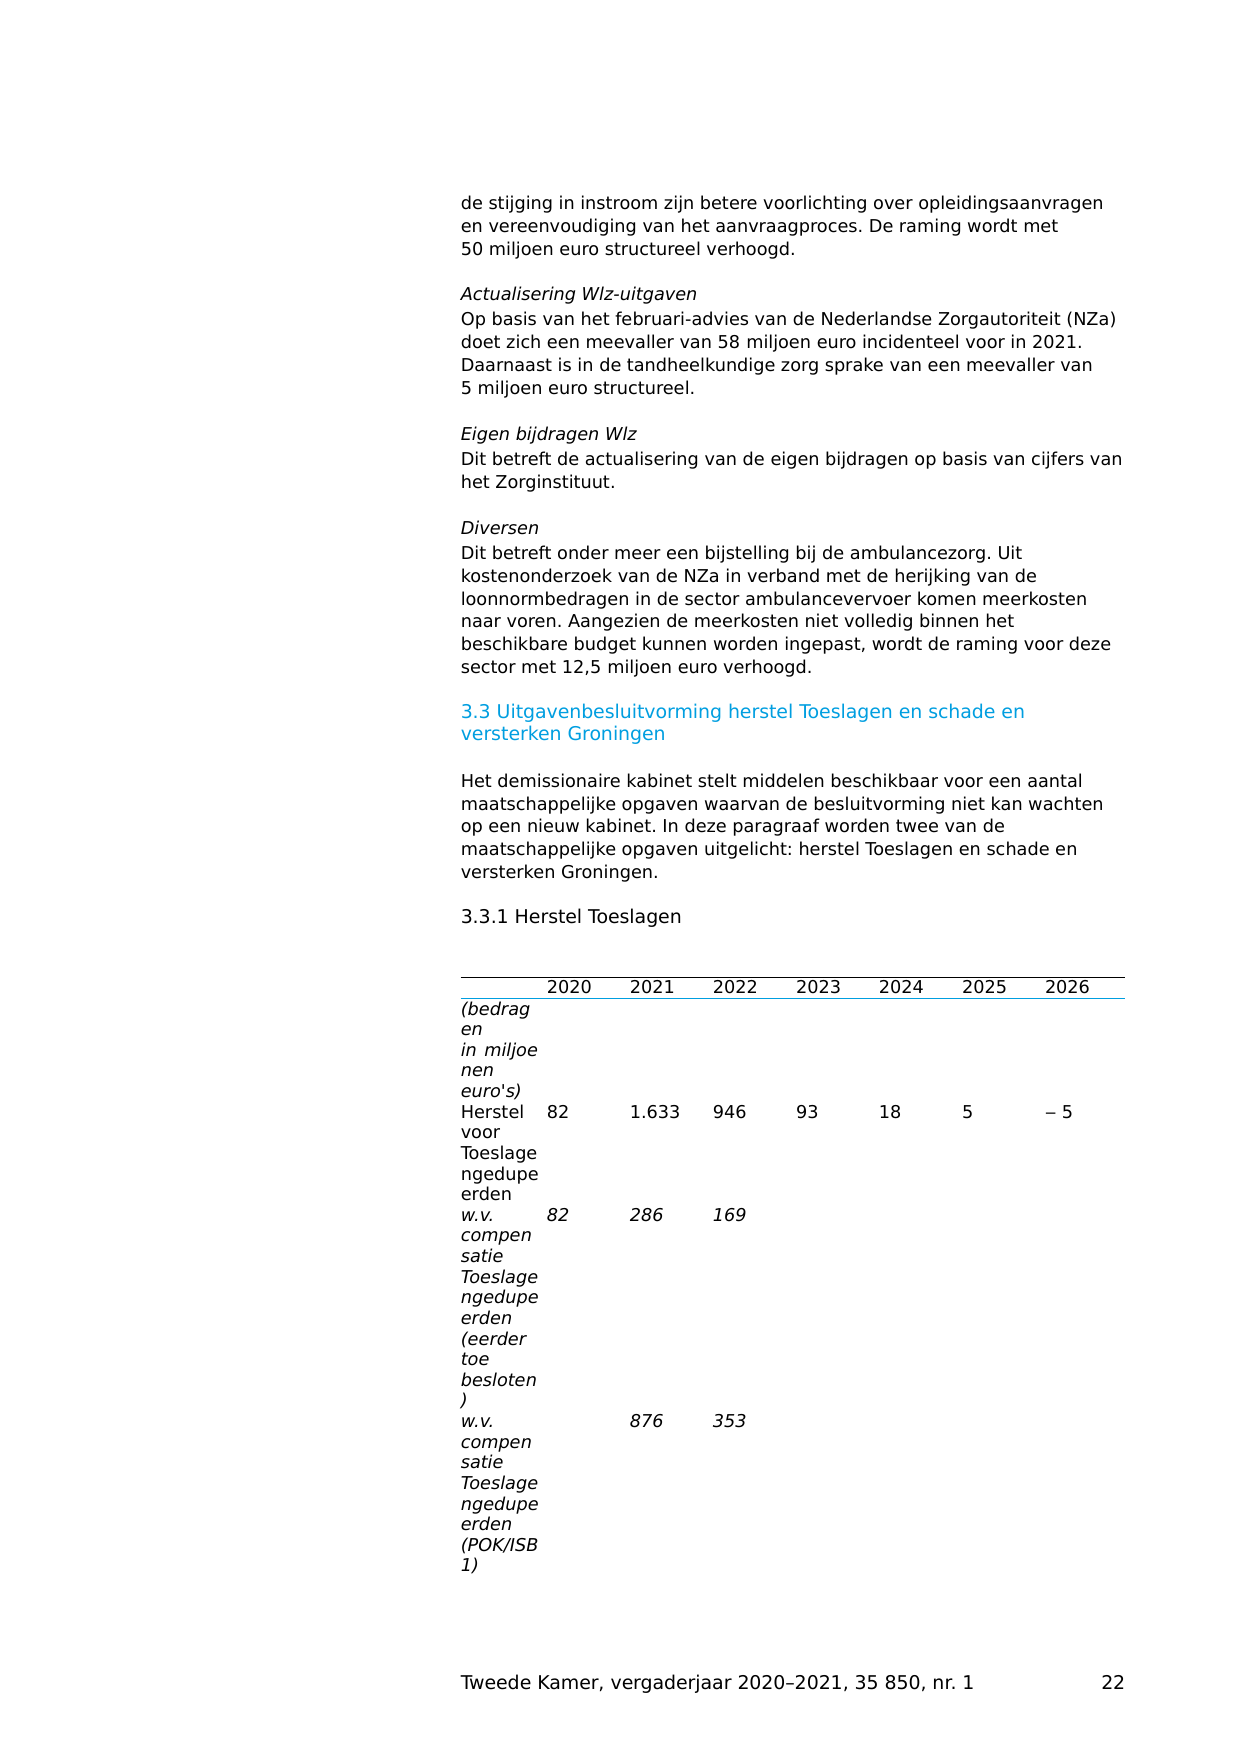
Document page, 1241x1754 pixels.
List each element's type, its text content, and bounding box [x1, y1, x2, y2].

table_cell [793, 999, 876, 1102]
table_cell 1.633 [627, 1102, 710, 1205]
table_cell w.v. compensatie Toeslagengedupeerden (POK/ISB 1) [461, 1411, 544, 1576]
table_cell [876, 999, 959, 1102]
table_cell Herstel voor Toeslagengedupeerden [461, 1102, 544, 1205]
table_cell 2021 [627, 978, 710, 998]
table_cell [544, 999, 627, 1102]
table_cell (bedragen in miljoenen euro's) [461, 999, 544, 1102]
table_cell 18 [876, 1102, 959, 1205]
table_cell [959, 999, 1042, 1102]
table_cell 169 [710, 1205, 793, 1411]
table_cell 286 [627, 1205, 710, 1411]
table_cell [1042, 1205, 1125, 1411]
table_cell [1042, 1411, 1125, 1576]
table_cell [876, 1205, 959, 1411]
text Dit betreft de actualisering van de eigen bijdragen op basis van cijfers van het Zorginstituut. [461, 447, 1125, 493]
table_cell [793, 1411, 876, 1576]
title 3.3 Uitgavenbesluitvorming herstel Toeslagen en schade en versterken Groningen [461, 701, 1125, 745]
table_cell 876 [627, 1411, 710, 1576]
table_cell [959, 1205, 1042, 1411]
table_cell [793, 1205, 876, 1411]
table_cell 353 [710, 1411, 793, 1576]
table_cell ‒ 5 [1042, 1102, 1125, 1205]
text Op basis van het februari-advies van de Nederlandse Zorgautoriteit (NZa) doet zich een meevaller van 58 miljoen euro incidenteel voor in 2021. Daarnaast is in de tandheelkundige zorg sprake van een meevaller van 5 miljoen euro structureel. [461, 307, 1125, 399]
text Eigen bijdragen Wlz [461, 422, 1125, 445]
table_cell [1042, 999, 1125, 1102]
table_cell [544, 1411, 627, 1576]
table_cell 2025 [959, 978, 1042, 998]
table_cell w.v. compensatie Toeslagengedupeerden (eerder toe besloten) [461, 1205, 544, 1411]
table_cell 2024 [876, 978, 959, 998]
table_cell [461, 978, 544, 998]
table_cell 2022 [710, 978, 793, 998]
table_cell 93 [793, 1102, 876, 1205]
table_cell 946 [710, 1102, 793, 1205]
text Diversen [461, 516, 1125, 539]
table_cell [710, 999, 793, 1102]
table_cell 5 [959, 1102, 1042, 1205]
title 3.3.1 Herstel Toeslagen [461, 906, 1125, 928]
table_cell [627, 999, 710, 1102]
table_header Tabel 3.3.1 Herstel Toeslagen [461, 952, 1125, 977]
text Dit betreft onder meer een bijstelling bij de ambulancezorg. Uit kostenonderzoek van de NZa in verband met de herijking van de loonnormbedragen in de sector ambulancevervoer komen meerkosten naar voren. Aangezien de meerkosten niet volledig binnen het beschikbare budget kunnen worden ingepast, wordt de raming voor deze sector met 12,5 miljoen euro verhoogd. [461, 541, 1125, 678]
table_cell [876, 1411, 959, 1576]
table_cell 2023 [793, 978, 876, 998]
text de stijging in instroom zijn betere voorlichting over opleidingsaanvragen en vereenvoudiging van het aanvraagproces. De raming wordt met 50 miljoen euro structureel verhoogd. [461, 191, 1125, 259]
table_cell 2026 [1042, 978, 1125, 998]
text Het demissionaire kabinet stelt middelen beschikbaar voor een aantal maatschappelijke opgaven waarvan de besluitvorming niet kan wachten op een nieuw kabinet. In deze paragraaf worden twee van de maatschappelijke opgaven uitgelicht: herstel Toeslagen en schade en versterken Groningen. [461, 769, 1125, 883]
table_cell 82 [544, 1205, 627, 1411]
table_cell 82 [544, 1102, 627, 1205]
table_cell 2020 [544, 978, 627, 998]
text Actualisering Wlz-uitgaven [461, 282, 1125, 305]
table_cell [959, 1411, 1042, 1576]
